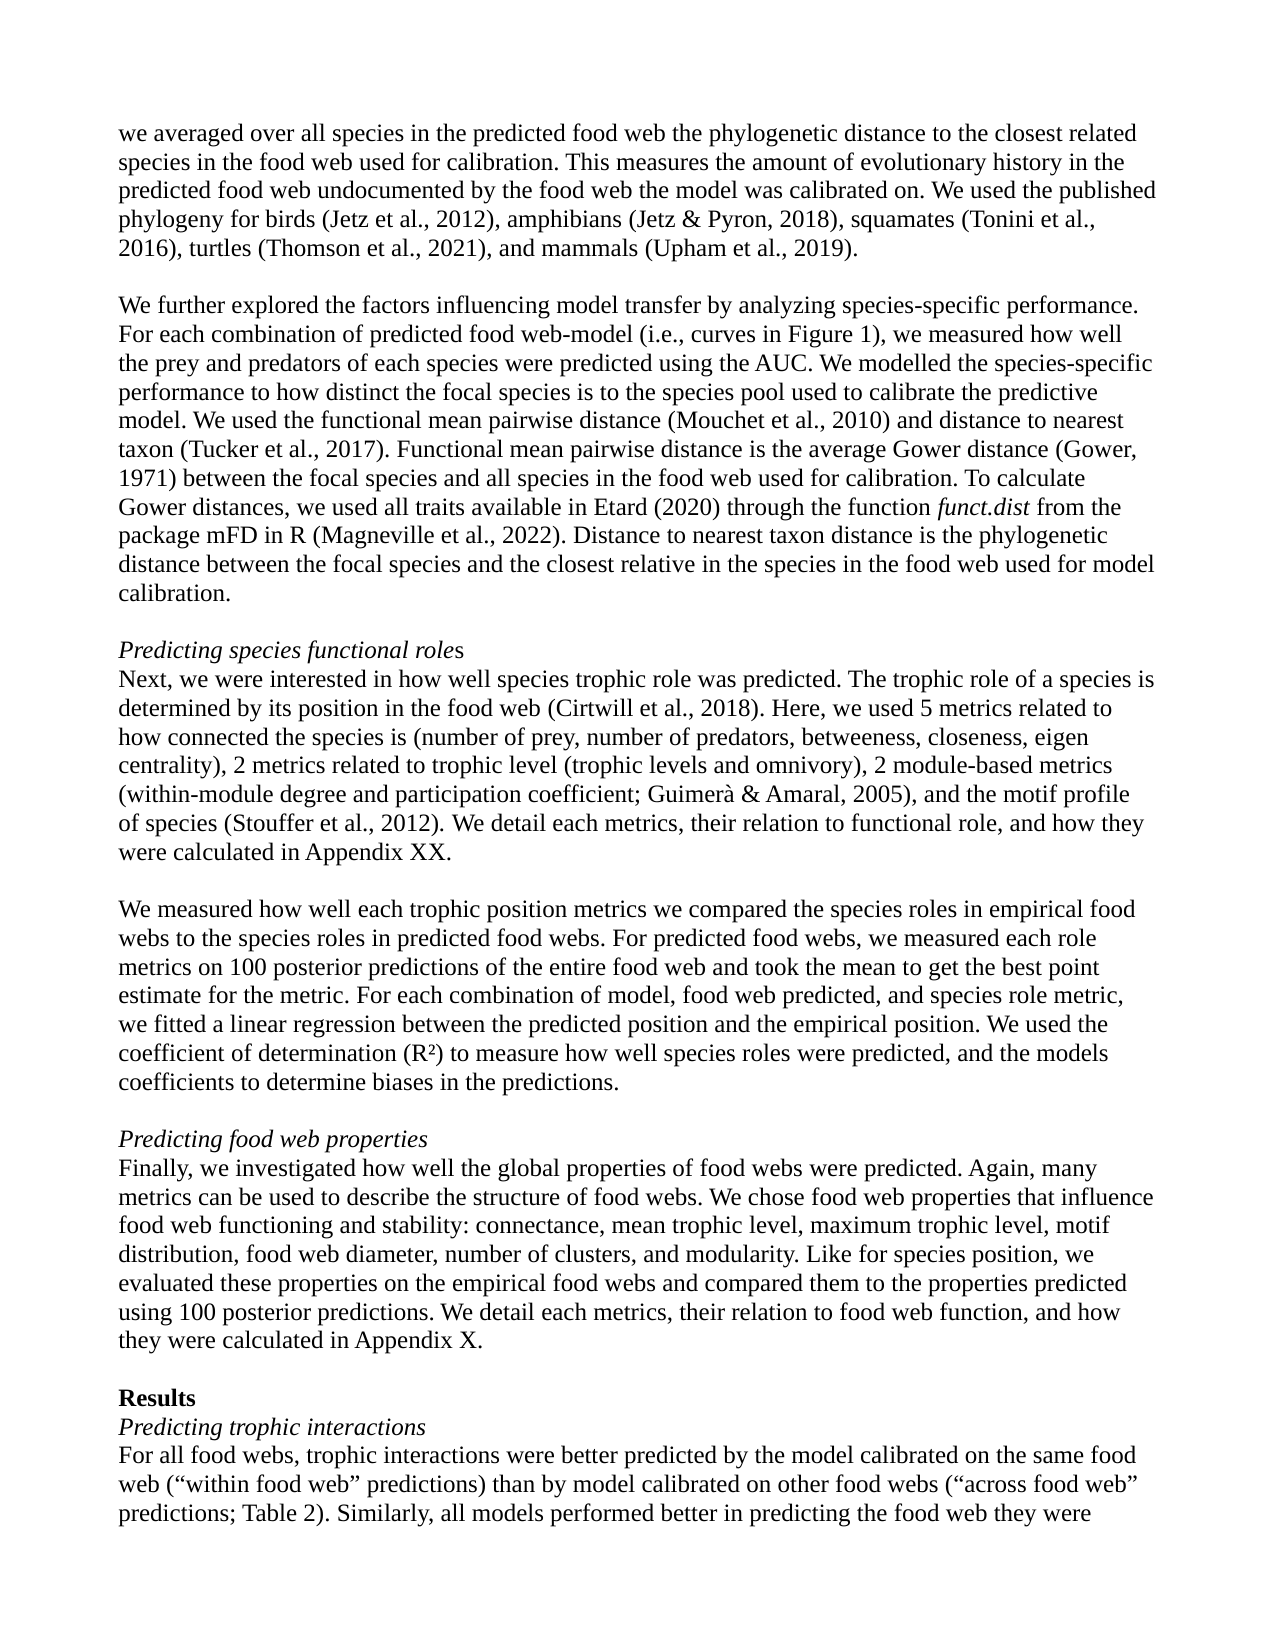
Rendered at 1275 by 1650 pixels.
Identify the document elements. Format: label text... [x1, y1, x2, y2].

text Finally, we investigated how well the global properties of food webs were predicted. Again, many metrics can be used to describe the structure of food webs. We chose food web properties that influence food web functioning and stability: connectance, mean trophic level, maximum trophic level, motif distribution, food web diameter, number of clusters, and modularity. Like for species position, we evaluated these properties on the empirical food webs and compared them to the properties predicted using 100 posterior predictions. We detail each metrics, their relation to food web function, and how they were calculated in Appendix X. [118, 1153, 1157, 1354]
text Predicting trophic interactions [118, 1412, 1157, 1441]
text Results [118, 1383, 1157, 1412]
text We measured how well each trophic position metrics we compared the species roles in empirical food webs to the species roles in predicted food webs. For predicted food webs, we measured each role metrics on 100 posterior predictions of the entire food web and took the mean to get the best point estimate for the metric. For each combination of model, food web predicted, and species role metric, we fitted a linear regression between the predicted position and the empirical position. We used the coefficient of determination (R²) to measure how well species roles were predicted, and the models coefficients to determine biases in the predictions. [118, 894, 1157, 1096]
text We further explored the factors influencing model transfer by analyzing species-specific performance. For each combination of predicted food web-model (i.e., curves in Figure 1), we measured how well the prey and predators of each species were predicted using the AUC. We modelled the species-specific performance to how distinct the focal species is to the species pool used to calibrate the predictive model. We used the functional mean pairwise distance (Mouchet et al., 2010) and distance to nearest taxon (Tucker et al., 2017). Functional mean pairwise distance is the average Gower distance (Gower, 1971) between the focal species and all species in the food web used for calibration. To calculate Gower distances, we used all traits available in Etard (2020) through the function funct.dist from the package mFD in R (Magneville et al., 2022). Distance to nearest taxon distance is the phylogenetic distance between the focal species and the closest relative in the species in the food web used for model calibration. [118, 291, 1157, 607]
text Next, we were interested in how well species trophic role was predicted. The trophic role of a species is determined by its position in the food web (Cirtwill et al., 2018). Here, we used 5 metrics related to how connected the species is (number of prey, number of predators, betweeness, closeness, eigen centrality), 2 metrics related to trophic level (trophic levels and omnivory), 2 module-based metrics (within-module degree and participation coefficient; Guimerà & Amaral, 2005), and the motif profile of species (Stouffer et al., 2012). We detail each metrics, their relation to functional role, and how they were calculated in Appendix XX. [118, 664, 1157, 866]
text Predicting food web properties [118, 1124, 1157, 1153]
text For all food webs, trophic interactions were better predicted by the model calibrated on the same food web (“within food web” predictions) than by model calibrated on other food webs (“across food web” predictions; Table 2). Similarly, all models performed better in predicting the food web they were [118, 1441, 1157, 1527]
text we averaged over all species in the predicted food web the phylogenetic distance to the closest related species in the food web used for calibration. This measures the amount of evolutionary history in the predicted food web undocumented by the food web the model was calibrated on. We used the published phylogeny for birds (Jetz et al., 2012), amphibians (Jetz & Pyron, 2018), squamates (Tonini et al., 2016), turtles (Thomson et al., 2021), and mammals (Upham et al., 2019). [118, 118, 1157, 262]
text Predicting species functional roles [118, 636, 1157, 664]
